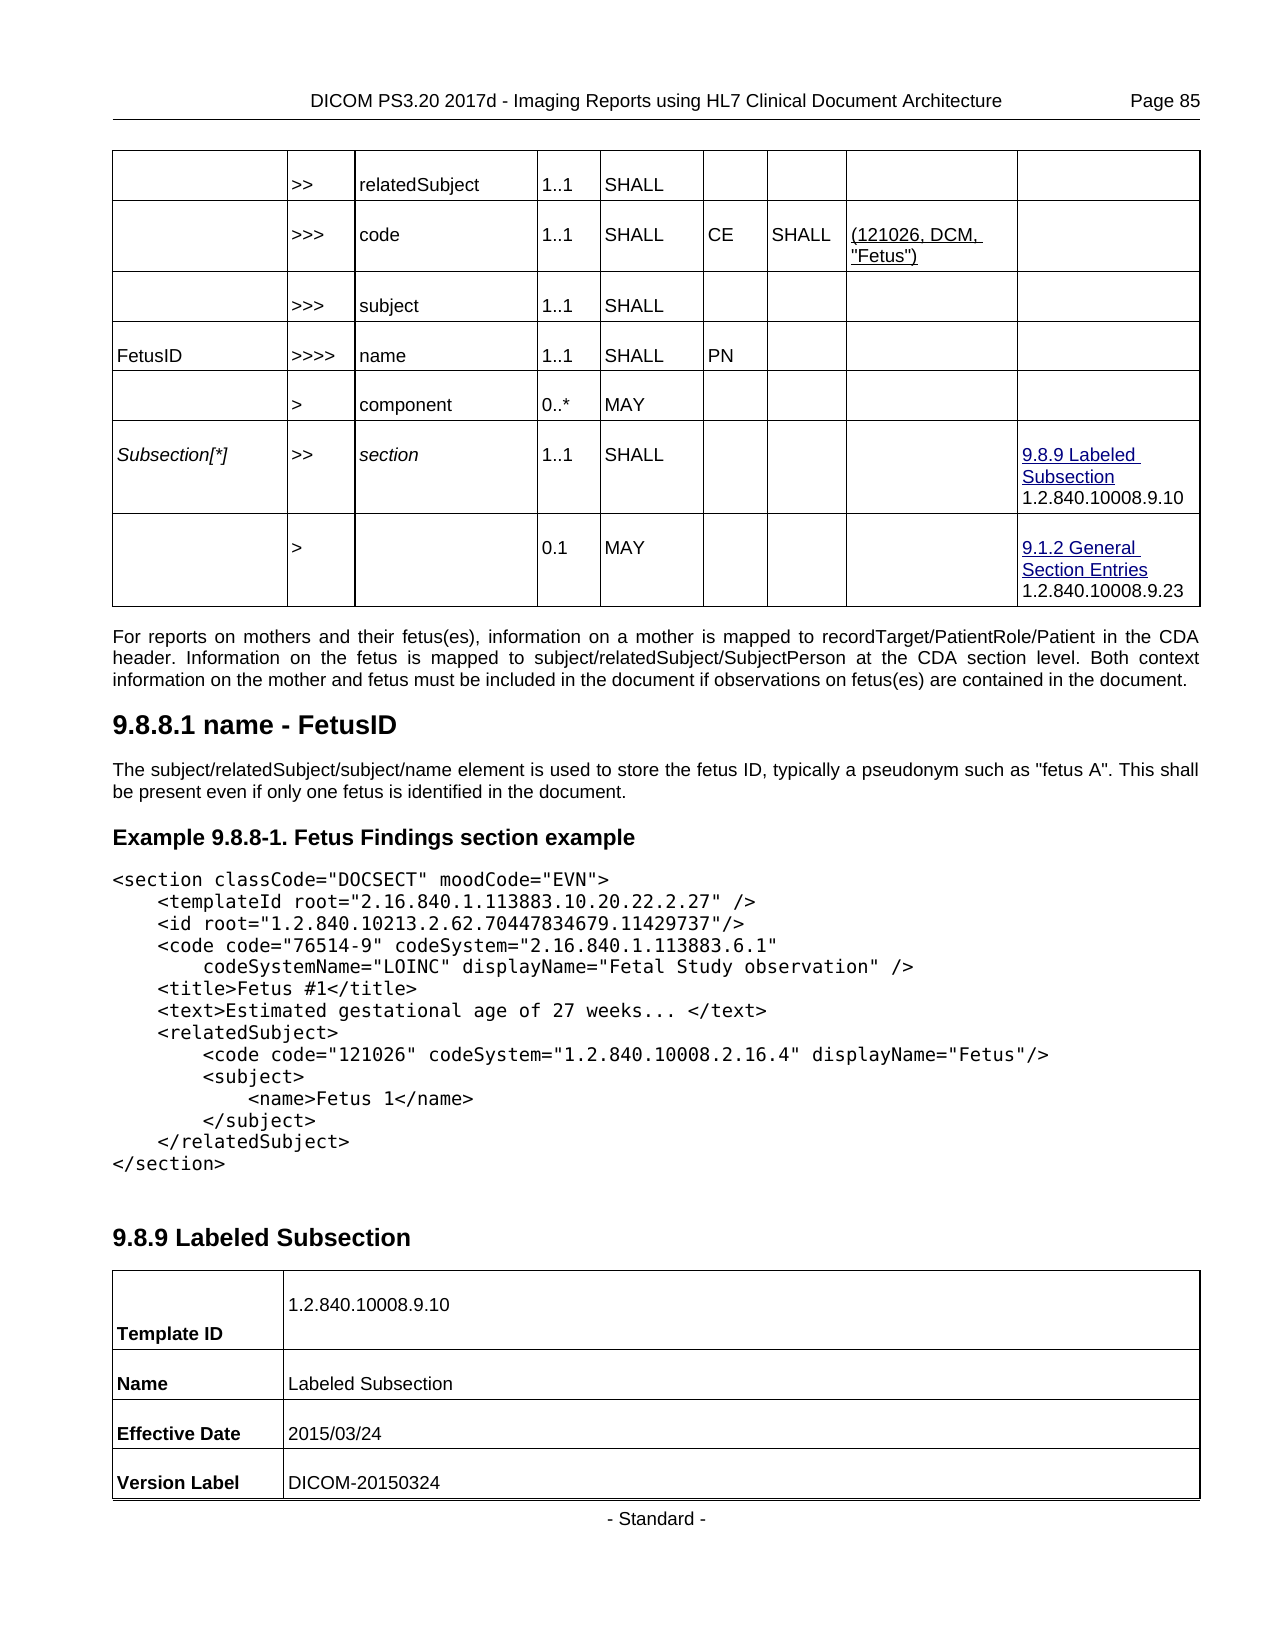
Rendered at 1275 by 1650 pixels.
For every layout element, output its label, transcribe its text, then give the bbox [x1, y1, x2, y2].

table_cell [847, 514, 1017, 606]
table_cell [113, 514, 287, 606]
table_header Template ID [113, 1271, 283, 1349]
table_cell [113, 371, 287, 420]
table_cell DICOM-20150324 [284, 1449, 1199, 1498]
table_cell 1..1 [538, 151, 600, 200]
table_cell [113, 201, 287, 271]
table_cell [768, 421, 846, 513]
table_cell [356, 514, 537, 606]
table_cell [113, 151, 287, 200]
table_cell subject [356, 272, 537, 321]
table_cell [847, 151, 1017, 200]
table_cell [704, 272, 767, 321]
table_cell SHALL [601, 201, 703, 271]
table_cell 1..1 [538, 201, 600, 271]
table_cell [768, 272, 846, 321]
table_cell Name [113, 1350, 283, 1398]
table_cell Effective Date [113, 1400, 283, 1448]
table_header 1.2.840.10008.9.10 [284, 1271, 1199, 1349]
table_cell [1018, 371, 1199, 420]
table_cell [704, 421, 767, 513]
table_cell Fetus​ID [113, 322, 287, 370]
table_cell SHALL [601, 421, 703, 513]
table_cell [1018, 151, 1199, 200]
table_cell MAY [601, 514, 703, 606]
table_cell >>> [288, 201, 354, 271]
table_cell code [356, 201, 537, 271]
table_cell [768, 151, 846, 200]
table_cell [1018, 201, 1199, 271]
text 9.8.8.1 name - FetusID [112, 709, 1200, 740]
table_cell (121026, DCM, "Fetus") [847, 201, 1017, 271]
table_cell 1..1 [538, 421, 600, 513]
table_cell [768, 371, 846, 420]
table_cell [704, 371, 767, 420]
table_cell >> [288, 151, 354, 200]
table_cell [704, 514, 767, 606]
table_cell SHALL [601, 151, 703, 200]
table_cell [847, 272, 1017, 321]
table_cell > [288, 371, 354, 420]
table_cell related​Subject [356, 151, 537, 200]
table_cell 9.8.9 Labeled Subsection 1.2.840.10008.9.10 [1018, 421, 1199, 513]
table_cell [768, 514, 846, 606]
table_cell [1018, 322, 1199, 370]
table_cell 1..1 [538, 322, 600, 370]
table_cell [847, 322, 1017, 370]
table_cell [847, 421, 1017, 513]
table_cell Subsection[*] [113, 421, 287, 513]
table_cell [1018, 272, 1199, 321]
table_cell CE [704, 201, 767, 271]
table_cell PN [704, 322, 767, 370]
text Example 9.8.8-1. Fetus Findings section example [112, 824, 1200, 850]
table_cell Labeled Subsection [284, 1350, 1199, 1398]
table_cell [768, 322, 846, 370]
table_cell section [356, 421, 537, 513]
table_cell component [356, 371, 537, 420]
table_cell 1..1 [538, 272, 600, 321]
table_cell [704, 151, 767, 200]
table_cell 0.1 [538, 514, 600, 606]
table_cell [847, 371, 1017, 420]
table_cell SHALL [601, 272, 703, 321]
table_cell >> [288, 421, 354, 513]
text <section classCode="DOCSECT" moodCode="EVN"> <templateId root="2.16.840.1.113883.10.20.22.2.27" /> <id root="1.2.840.10213.2.62.70447834679.11429737"/> <code code="76514-9" codeSystem="2.16.840.1.113883.6.1" codeSystemName="LOINC" displayName="Fetal Study observation" /> <title>Fetus #1</title> <text>Estimated gestational age of 27 weeks... </text> <relatedSubject> <code code="121026" codeSystem="1.2.840.10008.2.16.4" displayName="Fetus"/> <subject> <name>Fetus 1</name> </subject> </relatedSubject> </section> [112, 869, 1200, 1204]
table_cell >>>> [288, 322, 354, 370]
table_cell [113, 272, 287, 321]
table_cell SHALL [601, 322, 703, 370]
table_cell 2015/03/24 [284, 1400, 1199, 1448]
text 9.8.9 Labeled Subsection [112, 1223, 1200, 1252]
table_cell MAY [601, 371, 703, 420]
table_cell >>> [288, 272, 354, 321]
text The subject/relatedSubject/subject/name element is used to store the fetus ID, typically a pseudonym such as "fetus A". This shall be present even if only one fetus is identified in the document. [112, 759, 1200, 802]
table_cell Version Label [113, 1449, 283, 1498]
table_cell SHALL [768, 201, 846, 271]
table_cell name [356, 322, 537, 370]
text For reports on mothers and their fetus(es), information on a mother is mapped to recordTarget/PatientRole/Patient in the CDA header. Information on the fetus is mapped to subject/relatedSubject/SubjectPerson at the CDA section level. Both context information on the mother and fetus must be included in the document if observations on fetus(es) are contained in the document. [112, 625, 1200, 690]
table_cell 9.1.2 General Section Entries 1.2.840.10008.9.23 [1018, 514, 1199, 606]
table_cell > [288, 514, 354, 606]
table_cell 0..* [538, 371, 600, 420]
